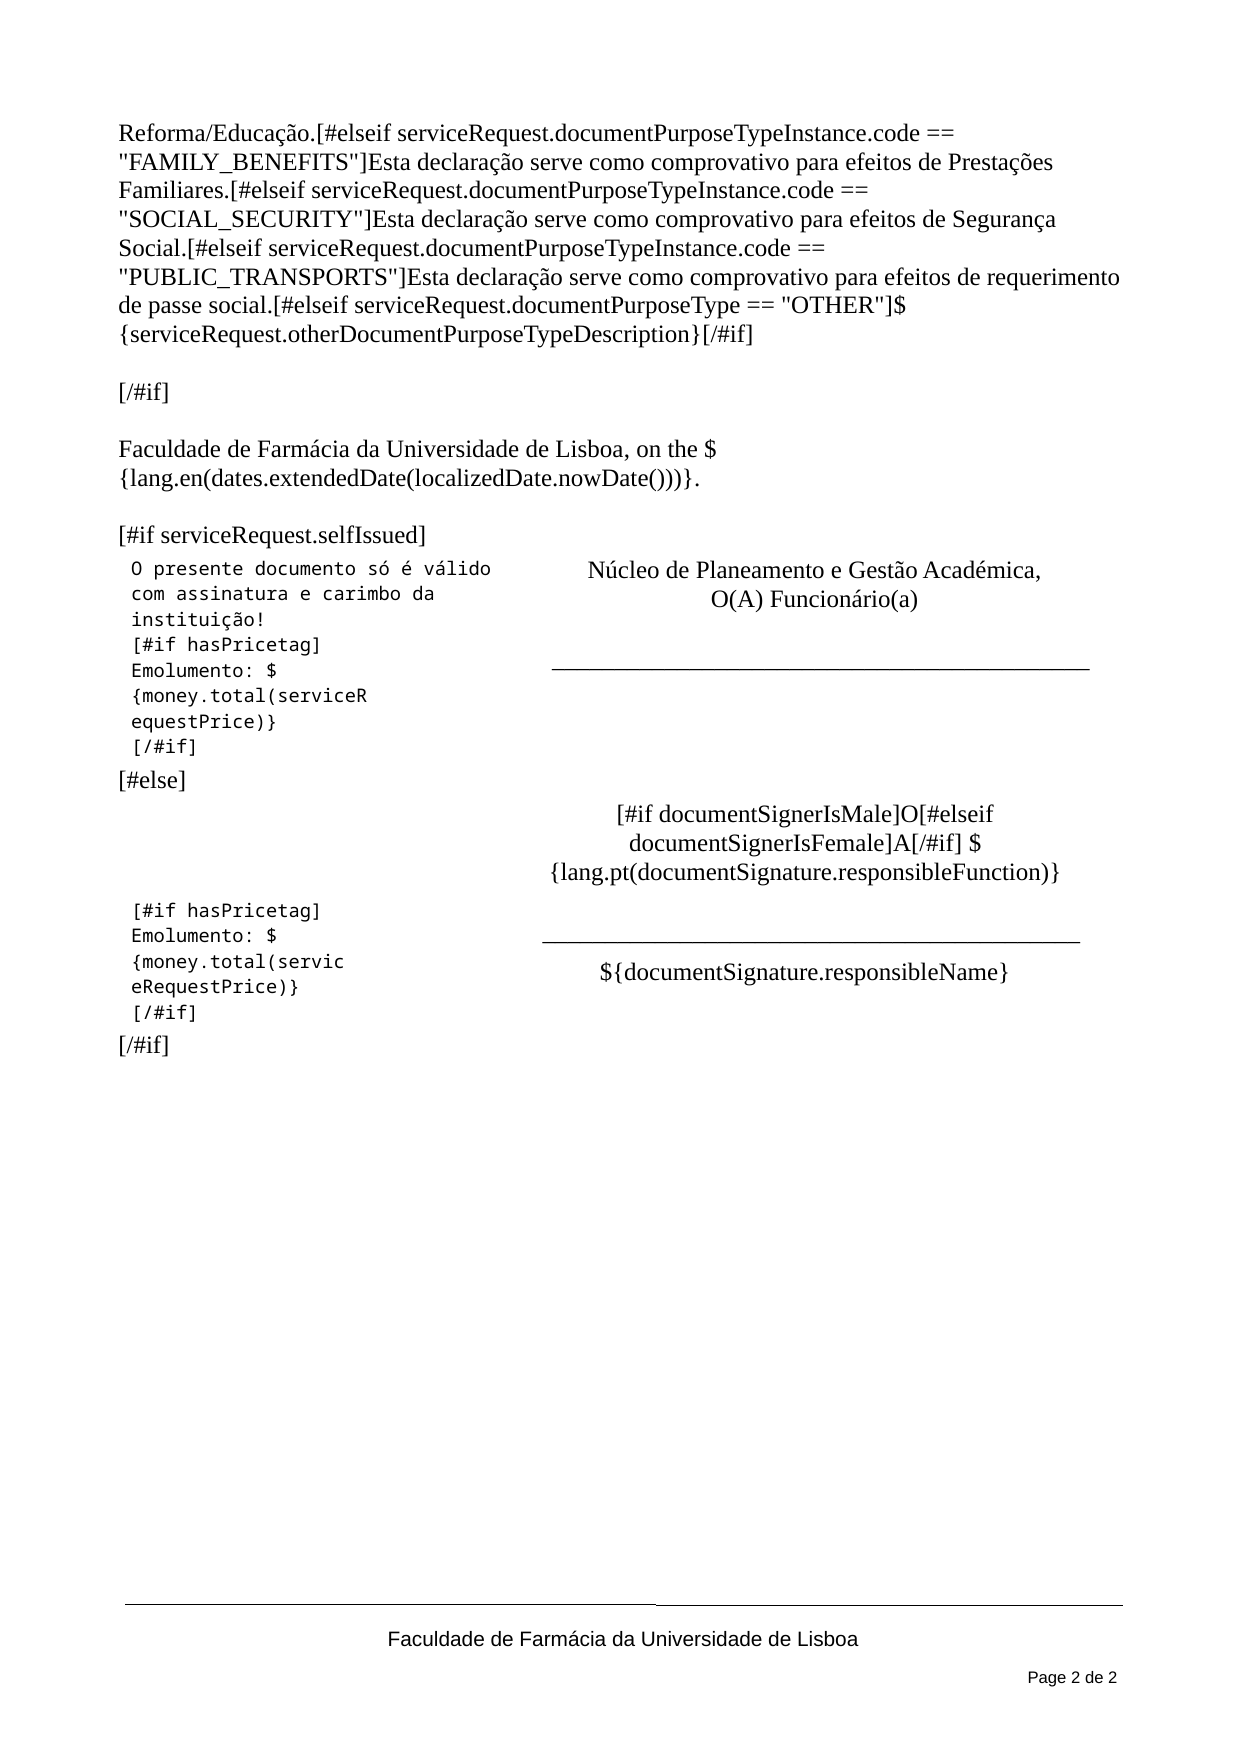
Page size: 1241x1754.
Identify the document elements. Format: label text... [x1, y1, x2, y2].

text [/#if] [118, 377, 1122, 406]
text Reforma/Educação.[#elseif serviceRequest.documentPurposeTypeInstance.code == "FAMILY_BENEFITS"]Esta declaração serve como comprovativo para efeitos de Prestações Familiares.[#elseif serviceRequest.documentPurposeTypeInstance.code == "SOCIAL_SECURITY"]Esta declaração serve como comprovativo para efeitos de Segurança Social.[#elseif serviceRequest.documentPurposeTypeInstance.code == "PUBLIC_TRANSPORTS"]Esta declaração serve como comprovativo para efeitos de requerimento de passe social.[#elseif serviceRequest.documentPurposeType == "OTHER"]${serviceRequest.otherDocumentPurposeTypeDescription}[/#if] [118, 118, 1122, 348]
table_header O presente documento só é válido com assinatura e carimbo da instituição! [#if hasPricetag] Emolumento: ${money.total(serviceRequestPrice)} [/#if] [125, 549, 519, 765]
table_header Núcleo de Planeamento e Gestão Académica, O(A) Funcionário(a) [519, 549, 1110, 618]
table_cell ___________________________________________ [500, 891, 1110, 951]
table_cell [#if hasPricetag] Emolumento: ${money.total(serviceRequestPrice)} [/#if] [125, 891, 500, 1031]
table_cell ___________________________________________ [519, 618, 1110, 678]
table_cell [519, 678, 1110, 765]
table_cell ${documentSignature.responsibleName} [500, 951, 1110, 1031]
table_header [#if documentSignerIsMale]O[#elseif documentSignerIsFemale]A[/#if] ${lang.pt(documentSignature.responsibleFunction)} [125, 794, 1110, 891]
text Faculdade de Farmácia da Universidade de Lisboa, on the ${lang.en(dates.extendedDate(localizedDate.nowDate()))}. [118, 434, 1122, 492]
text [/#if] [118, 1031, 1122, 1059]
text [#else] [118, 765, 1122, 794]
text [#if serviceRequest.selfIssued] [118, 521, 1122, 549]
